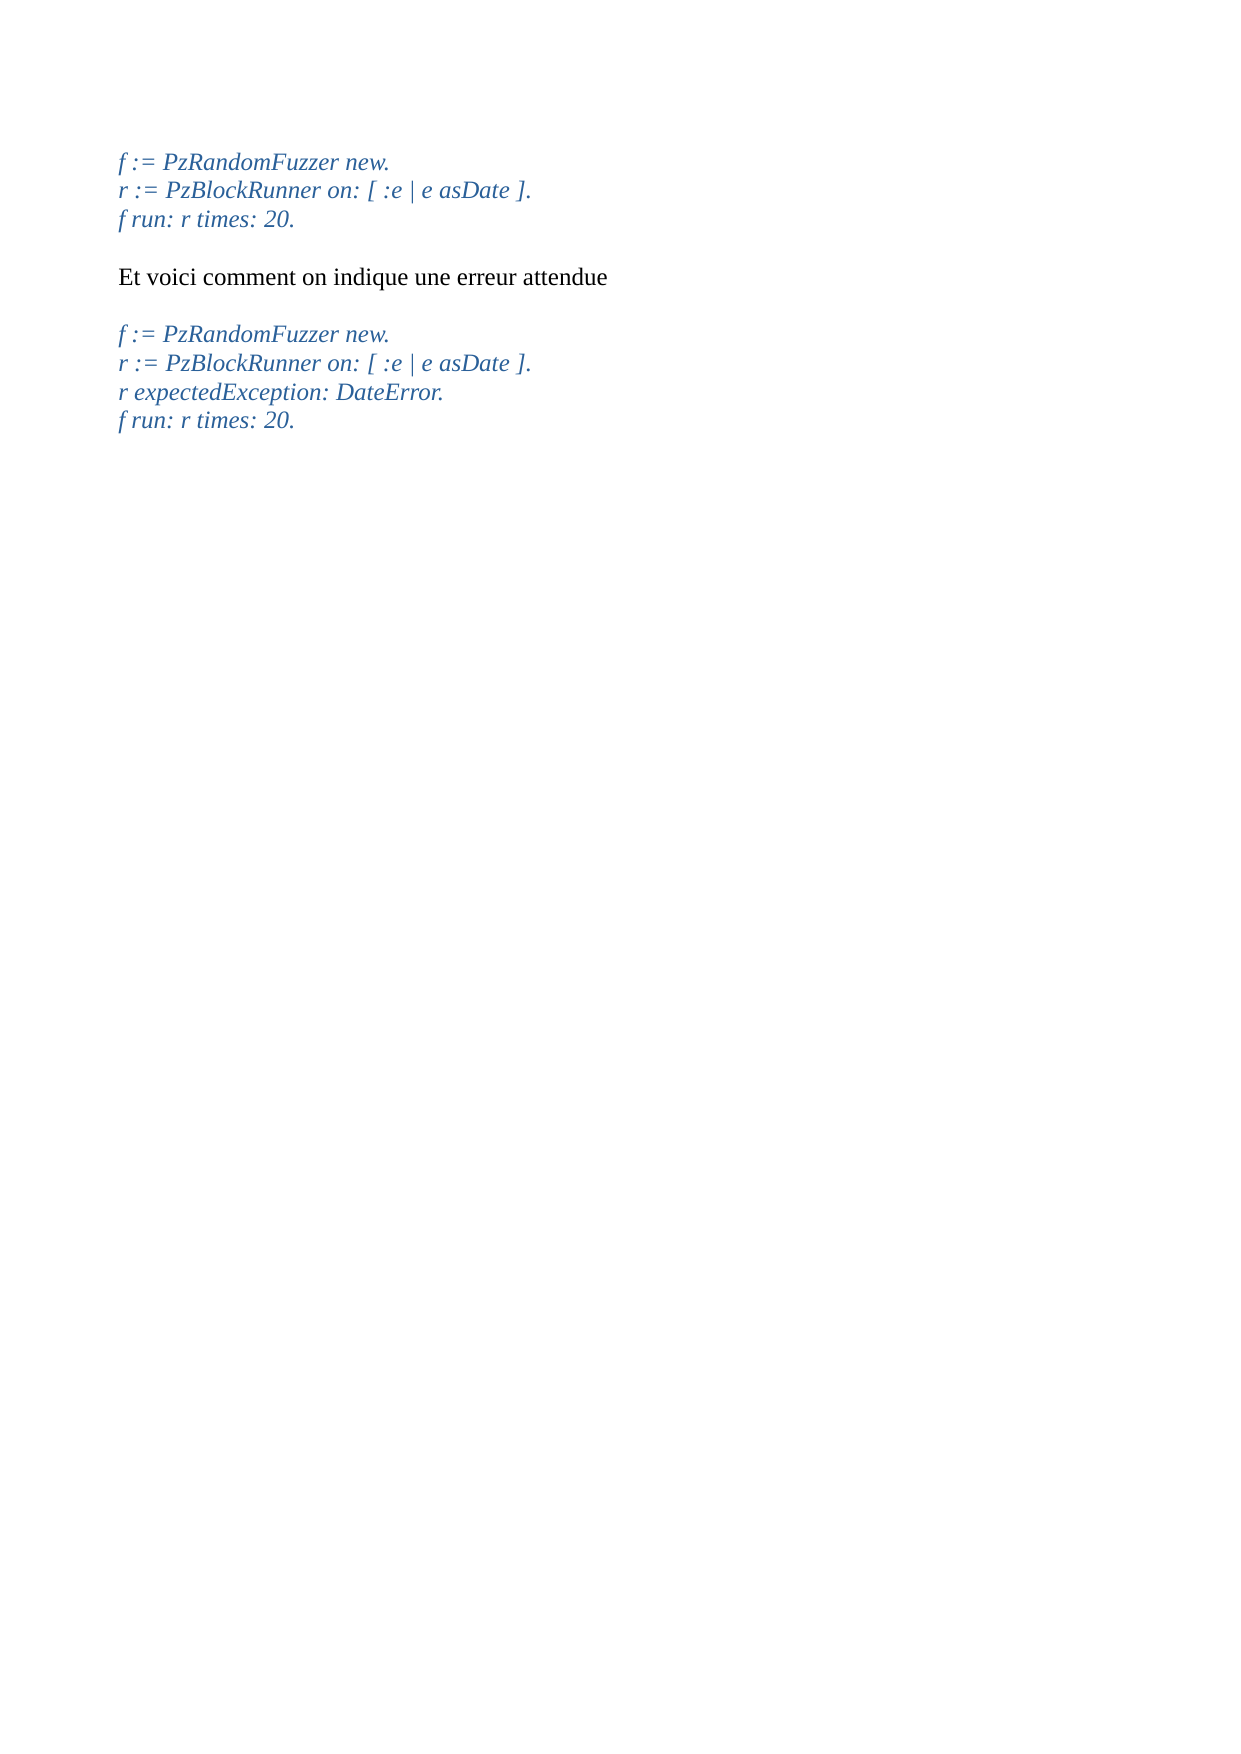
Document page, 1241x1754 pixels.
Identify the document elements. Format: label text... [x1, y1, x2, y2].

text f run: r times: 20. [118, 406, 1122, 434]
text r := PzBlockRunner on: [ :e | e asDate ]. [118, 348, 1122, 377]
text f := PzRandomFuzzer new. [118, 147, 1122, 176]
text f := PzRandomFuzzer new. [118, 319, 1122, 348]
text r expectedException: DateError. [118, 377, 1122, 406]
text r := PzBlockRunner on: [ :e | e asDate ]. [118, 176, 1122, 204]
text f run: r times: 20. [118, 204, 1122, 233]
text Et voici comment on indique une erreur attendue [118, 262, 1122, 291]
